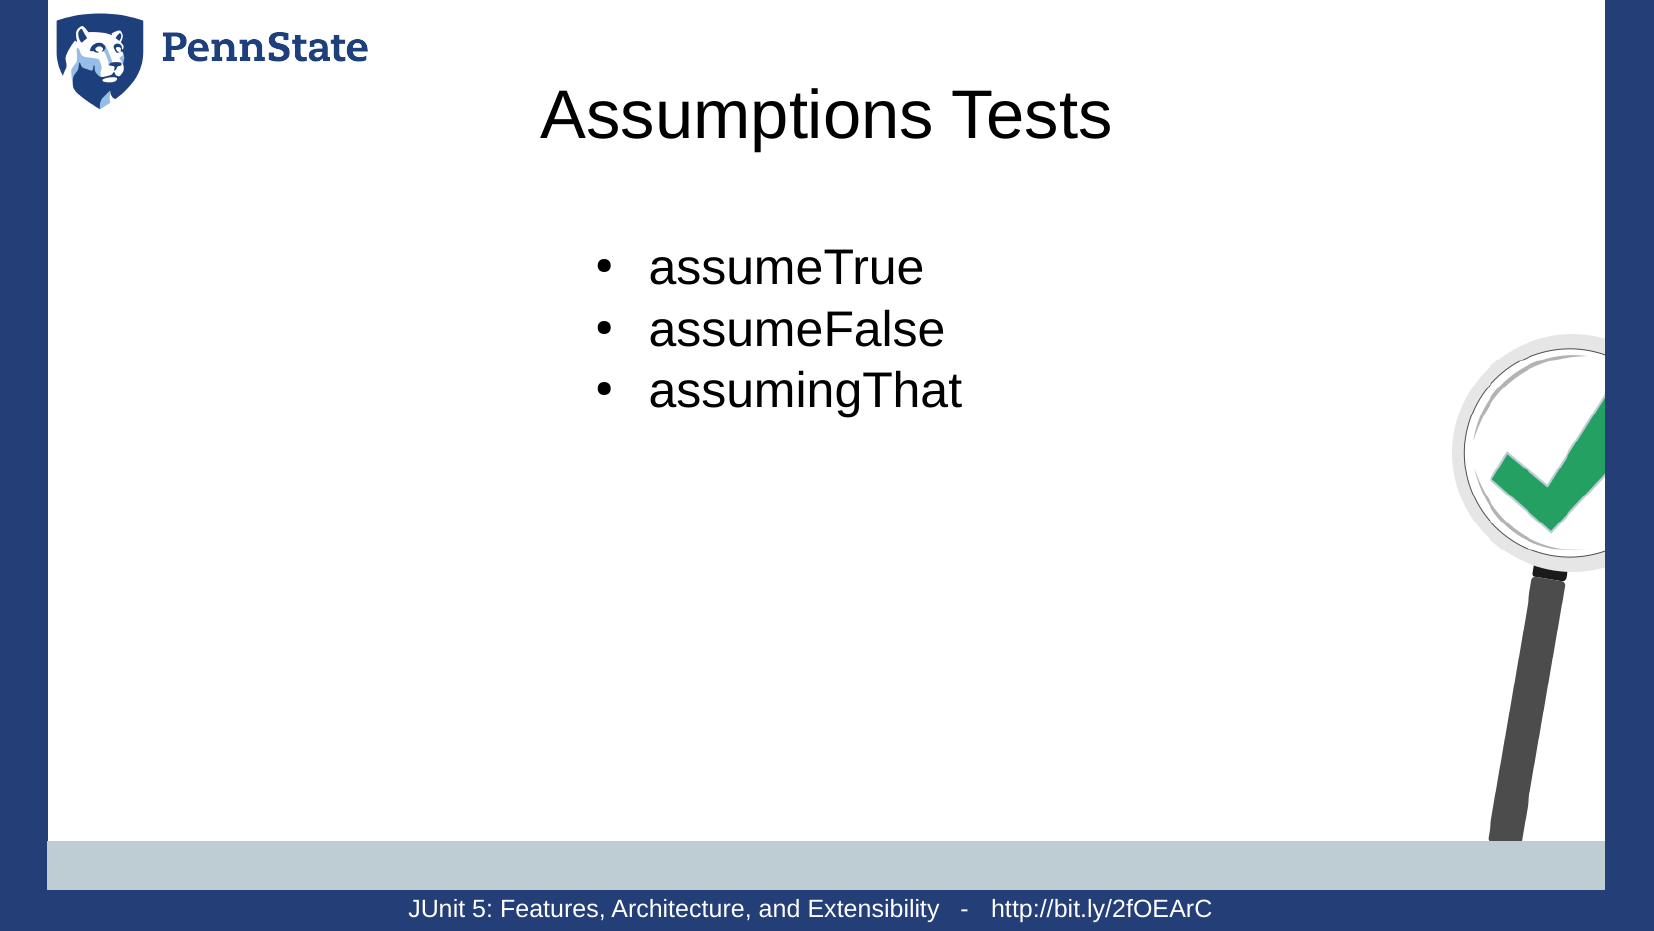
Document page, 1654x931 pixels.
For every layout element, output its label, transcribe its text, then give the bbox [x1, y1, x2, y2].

list assumeTrue assumeFalse assumingThat [577, 239, 1051, 453]
title Assumptions Tests [82, 37, 1571, 193]
picture [1452, 334, 1605, 841]
picture [48, 0, 411, 152]
